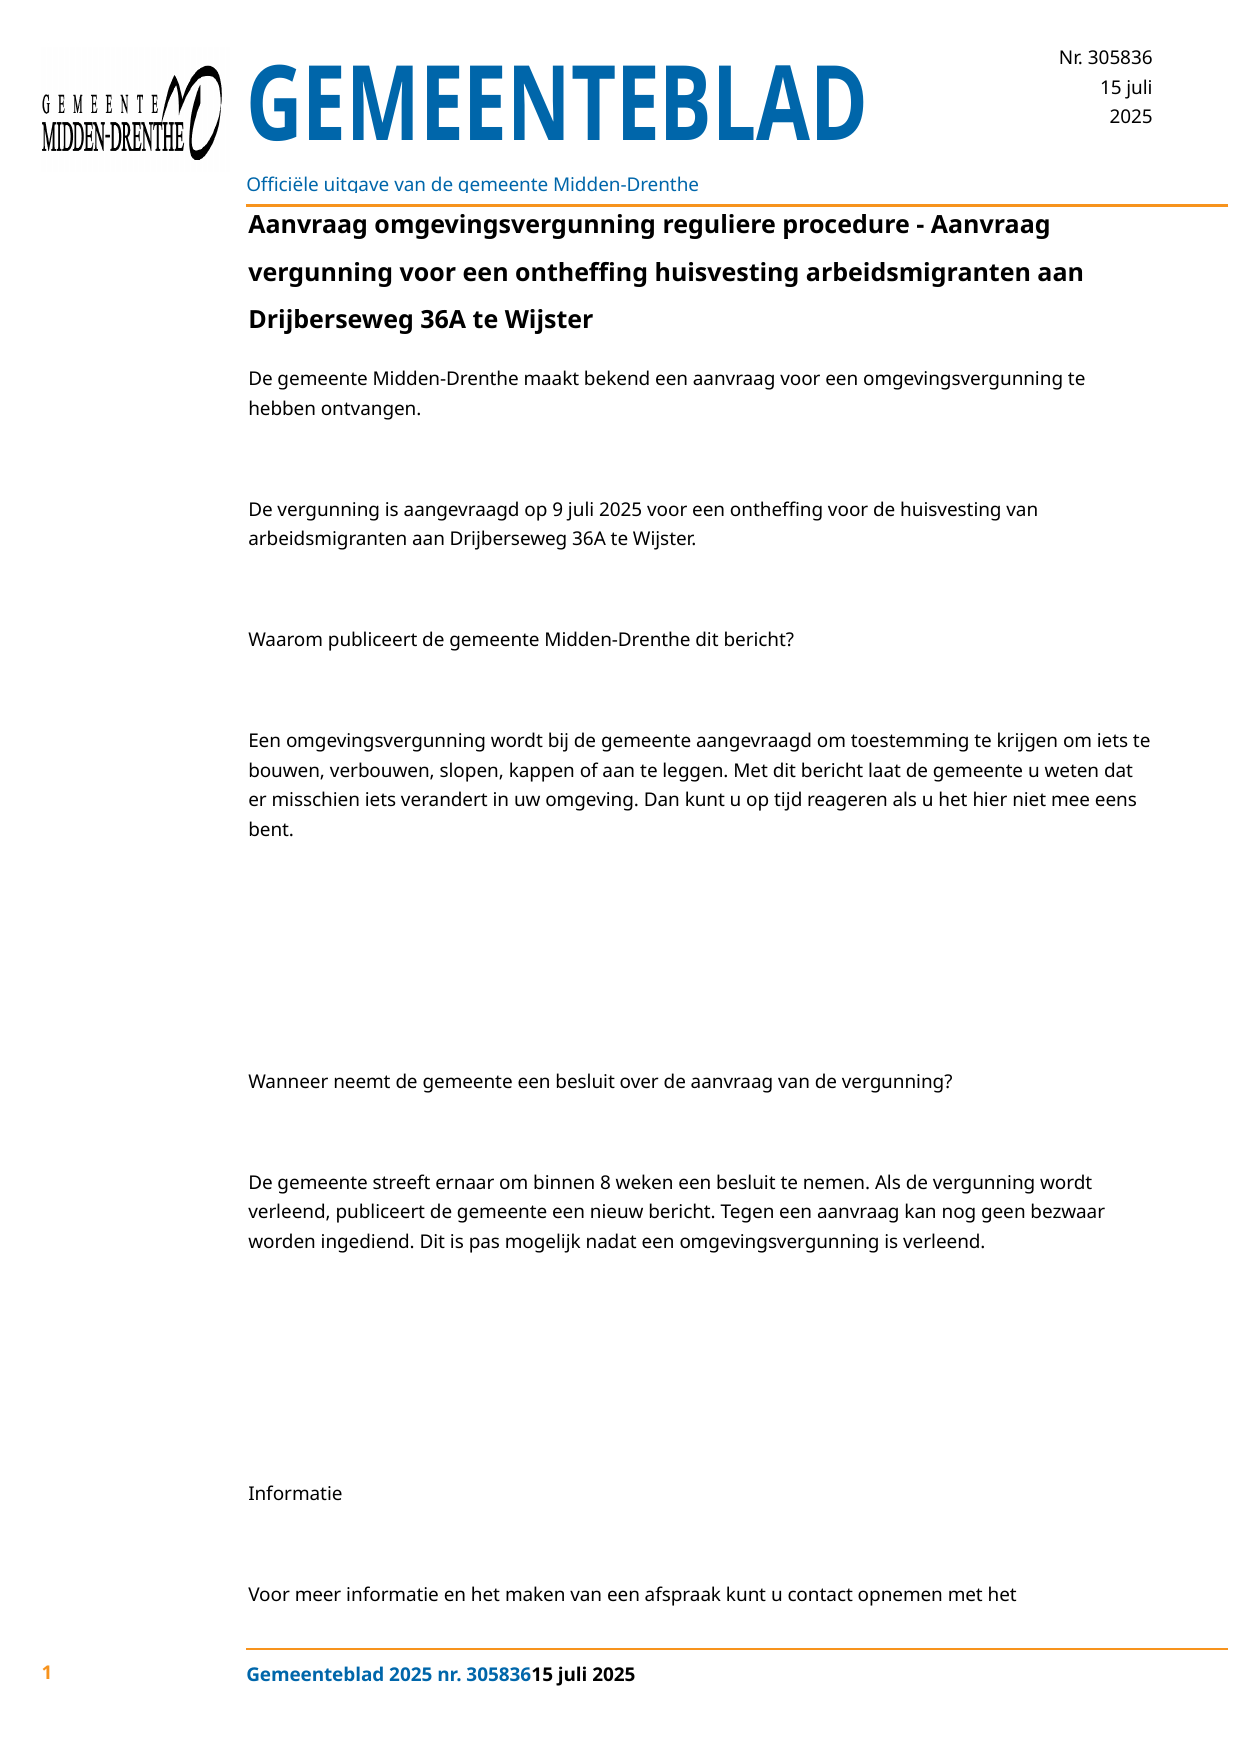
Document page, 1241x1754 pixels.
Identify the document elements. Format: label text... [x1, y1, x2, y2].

text Waarom publiceert de gemeente Midden-Drenthe dit bericht? [248, 626, 1152, 652]
text Voor meer informatie en het maken van een afspraak kunt u contact opnemen met het [248, 1581, 1152, 1607]
text De gemeente streeft ernaar om binnen 8 weken een besluit te nemen. Als de vergunning wordt verleend, publiceert de gemeente een nieuw bericht. Tegen een aanvraag kan nog geen bezwaar worden ingediend. Dit is pas mogelijk nadat een omgevingsvergunning is verleend. [248, 1169, 1152, 1254]
text Informatie [248, 1480, 1152, 1506]
text Wanneer neemt de gemeente een besluit over de aanvraag van de vergunning? [248, 1068, 1152, 1094]
text De vergunning is aangevraagd op 9 juli 2025 voor een ontheffing voor de huisvesting van arbeidsmigranten aan Drijberseweg 36A te Wijster. [248, 496, 1152, 551]
text Aanvraag omgevingsvergunning reguliere procedure - Aanvraag vergunning voor een ontheffing huisvesting arbeidsmigranten aan Drijberseweg 36A te Wijster [248, 207, 1152, 336]
text De gemeente Midden-Drenthe maakt bekend een aanvraag voor een omgevingsvergunning te hebben ontvangen. [248, 366, 1152, 421]
picture [41, 47, 231, 172]
text Een omgevingsvergunning wordt bij de gemeente aangevraagd om toestemming te krijgen om iets te bouwen, verbouwen, slopen, kappen of aan te leggen. Met dit bericht laat de gemeente u weten dat er misschien iets verandert in uw omgeving. Dan kunt u op tijd reageren als u het hier niet mee eens bent. [248, 727, 1152, 842]
